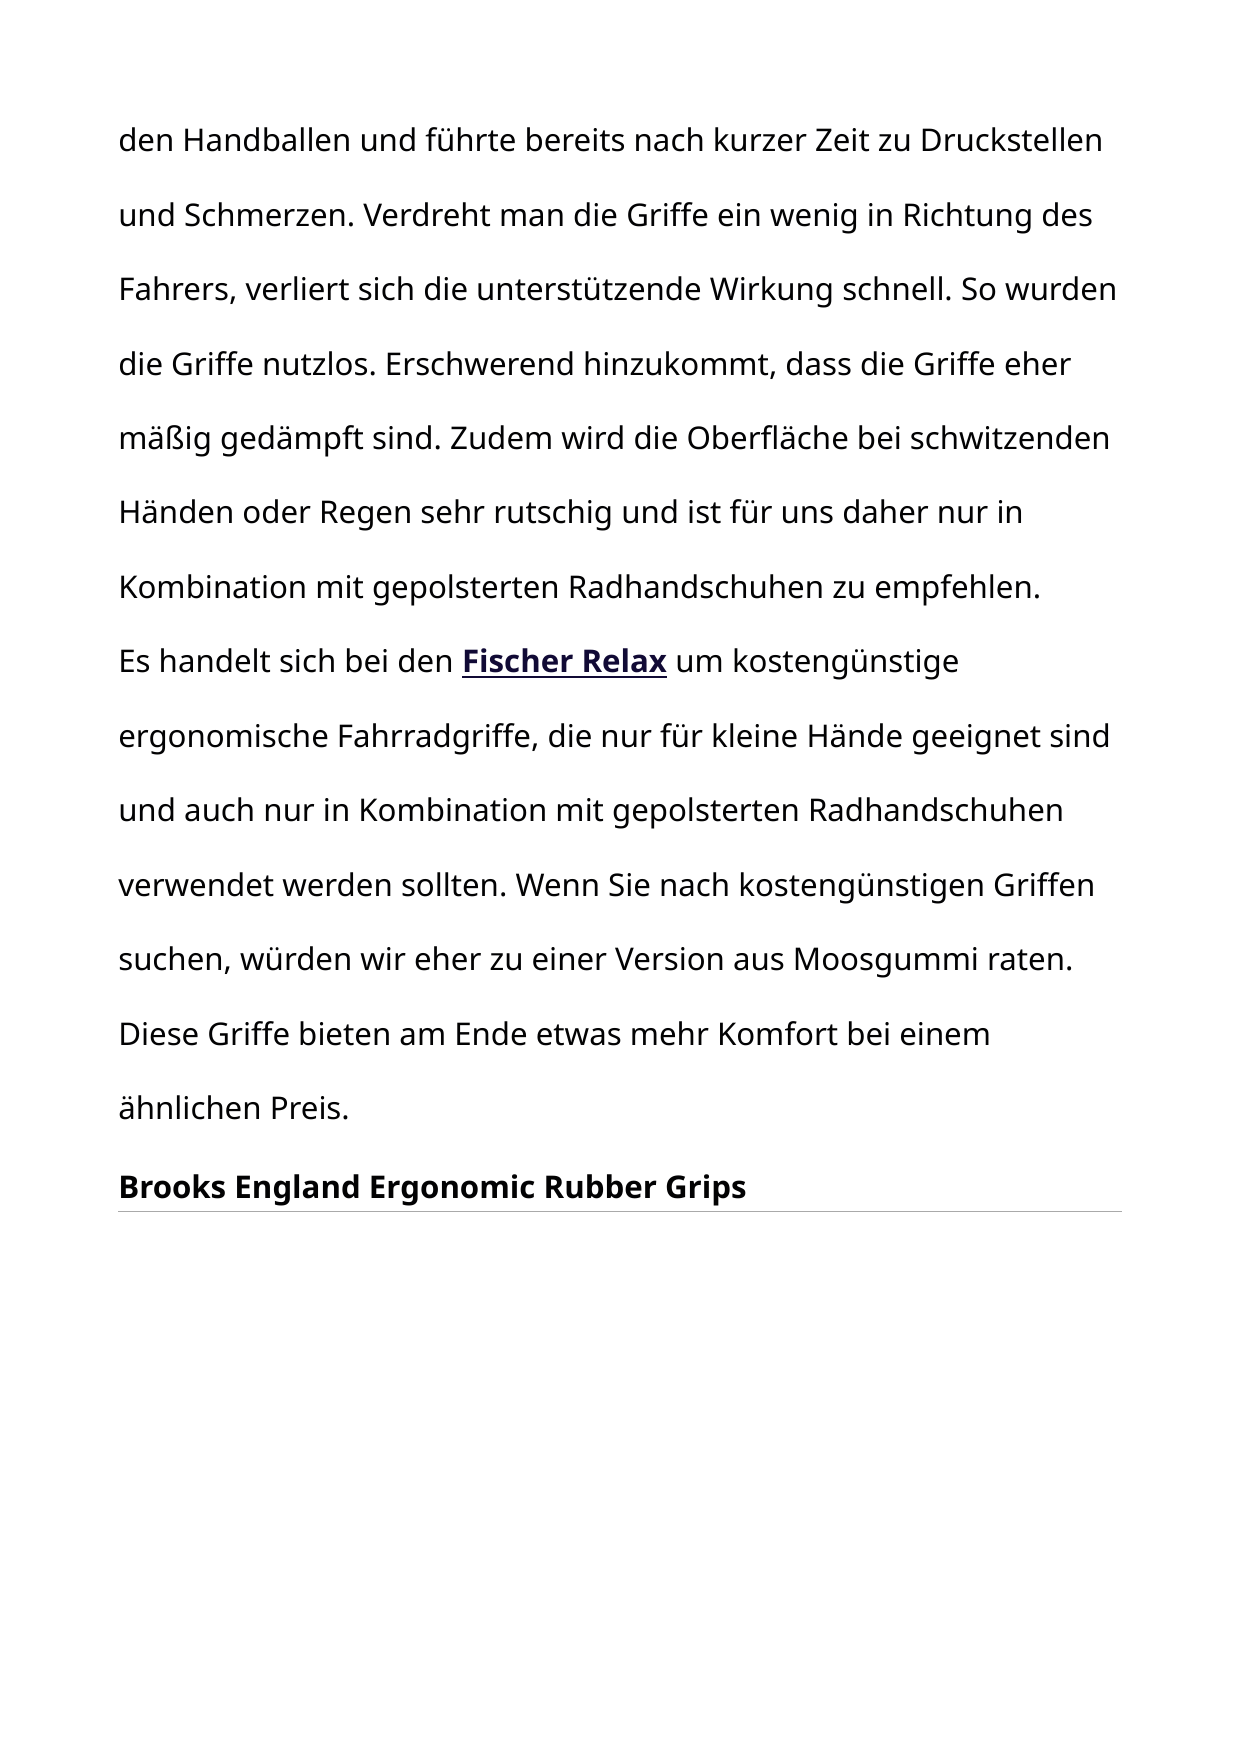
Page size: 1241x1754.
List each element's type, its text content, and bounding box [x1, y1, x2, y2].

subtitle Brooks England Ergonomic Rubber Grips [118, 1161, 1122, 1211]
text Es handelt sich bei den Fischer Relax um kostengünstige ergonomische Fahrradgriffe, die nur für kleine Hände geeignet sind und auch nur in Kombination mit gepolsterten Radhandschuhen verwendet werden sollten. Wenn Sie nach kostengünstigen Griffen suchen, würden wir eher zu einer Version aus Moosgummi raten. Diese Griffe bieten am Ende etwas mehr Komfort bei einem ähnlichen Preis. [118, 639, 1122, 1129]
text den Handballen und führte bereits nach kurzer Zeit zu Druckstellen und Schmerzen. Verdreht man die Griffe ein wenig in Richtung des Fahrers, verliert sich die unterstützende Wirkung schnell. So wurden die Griffe nutzlos. Erschwerend hinzukommt, dass die Griffe eher mäßig gedämpft sind. Zudem wird die Oberfläche bei schwitzenden Händen oder Regen sehr rutschig und ist für uns daher nur in Kombination mit gepolsterten Radhandschuhen zu empfehlen. [118, 118, 1122, 608]
